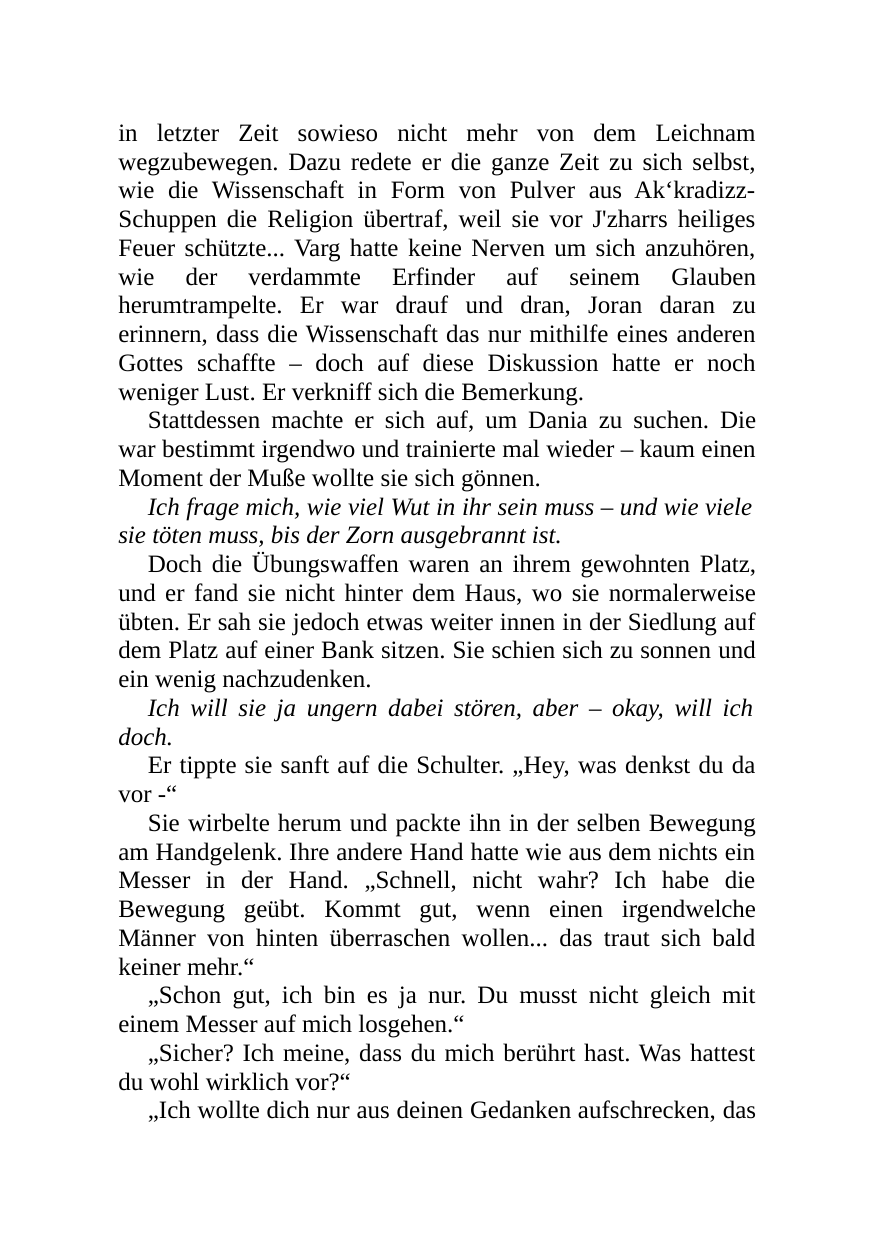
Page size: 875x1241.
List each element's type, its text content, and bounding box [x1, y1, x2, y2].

text in letzter Zeit sowieso nicht mehr von dem Leichnam wegzubewegen. Dazu redete er die ganze Zeit zu sich selbst, wie die Wissenschaft in Form von Pulver aus Ak‘kradizz-Schuppen die Religion übertraf, weil sie vor J'zharrs heiliges Feuer schützte... Varg hatte keine Nerven um sich anzuhören, wie der verdammte Erfinder auf seinem Glauben herumtrampelte. Er war drauf und dran, Joran daran zu erinnern, dass die Wissenschaft das nur mithilfe eines anderen Gottes schaffte – doch auf diese Diskussion hatte er noch weniger Lust. Er verkniff sich die Bemerkung. [118, 118, 756, 406]
text Sie wirbelte herum und packte ihn in der selben Bewegung am Handgelenk. Ihre andere Hand hatte wie aus dem nichts ein Messer in der Hand. „Schnell, nicht wahr? Ich habe die Bewegung geübt. Kommt gut, wenn einen irgendwelche Männer von hinten überraschen wollen... das traut sich bald keiner mehr.“ [118, 808, 756, 981]
text „Ich wollte dich nur aus deinen Gedanken aufschrecken, das [118, 1096, 756, 1124]
text „Schon gut, ich bin es ja nur. Du musst nicht gleich mit einem Messer auf mich losgehen.“ [118, 981, 756, 1038]
text Ich frage mich, wie viel Wut in ihr sein muss – und wie viele sie töten muss, bis der Zorn ausgebrannt ist. [118, 492, 756, 549]
text „Sicher? Ich meine, dass du mich berührt hast. Was hattest du wohl wirklich vor?“ [118, 1038, 756, 1096]
text Stattdessen machte er sich auf, um Dania zu suchen. Die war bestimmt irgendwo und trainierte mal wieder – kaum einen Moment der Muße wollte sie sich gönnen. [118, 406, 756, 492]
text Ich will sie ja ungern dabei stören, aber – okay, will ich doch. [118, 693, 756, 751]
text Doch die Übungswaffen waren an ihrem gewohnten Platz, und er fand sie nicht hinter dem Haus, wo sie normalerweise übten. Er sah sie jedoch etwas weiter innen in der Siedlung auf dem Platz auf einer Bank sitzen. Sie schien sich zu sonnen und ein wenig nachzudenken. [118, 549, 756, 693]
text Er tippte sie sanft auf die Schulter. „Hey, was denkst du da vor -“ [118, 751, 756, 808]
